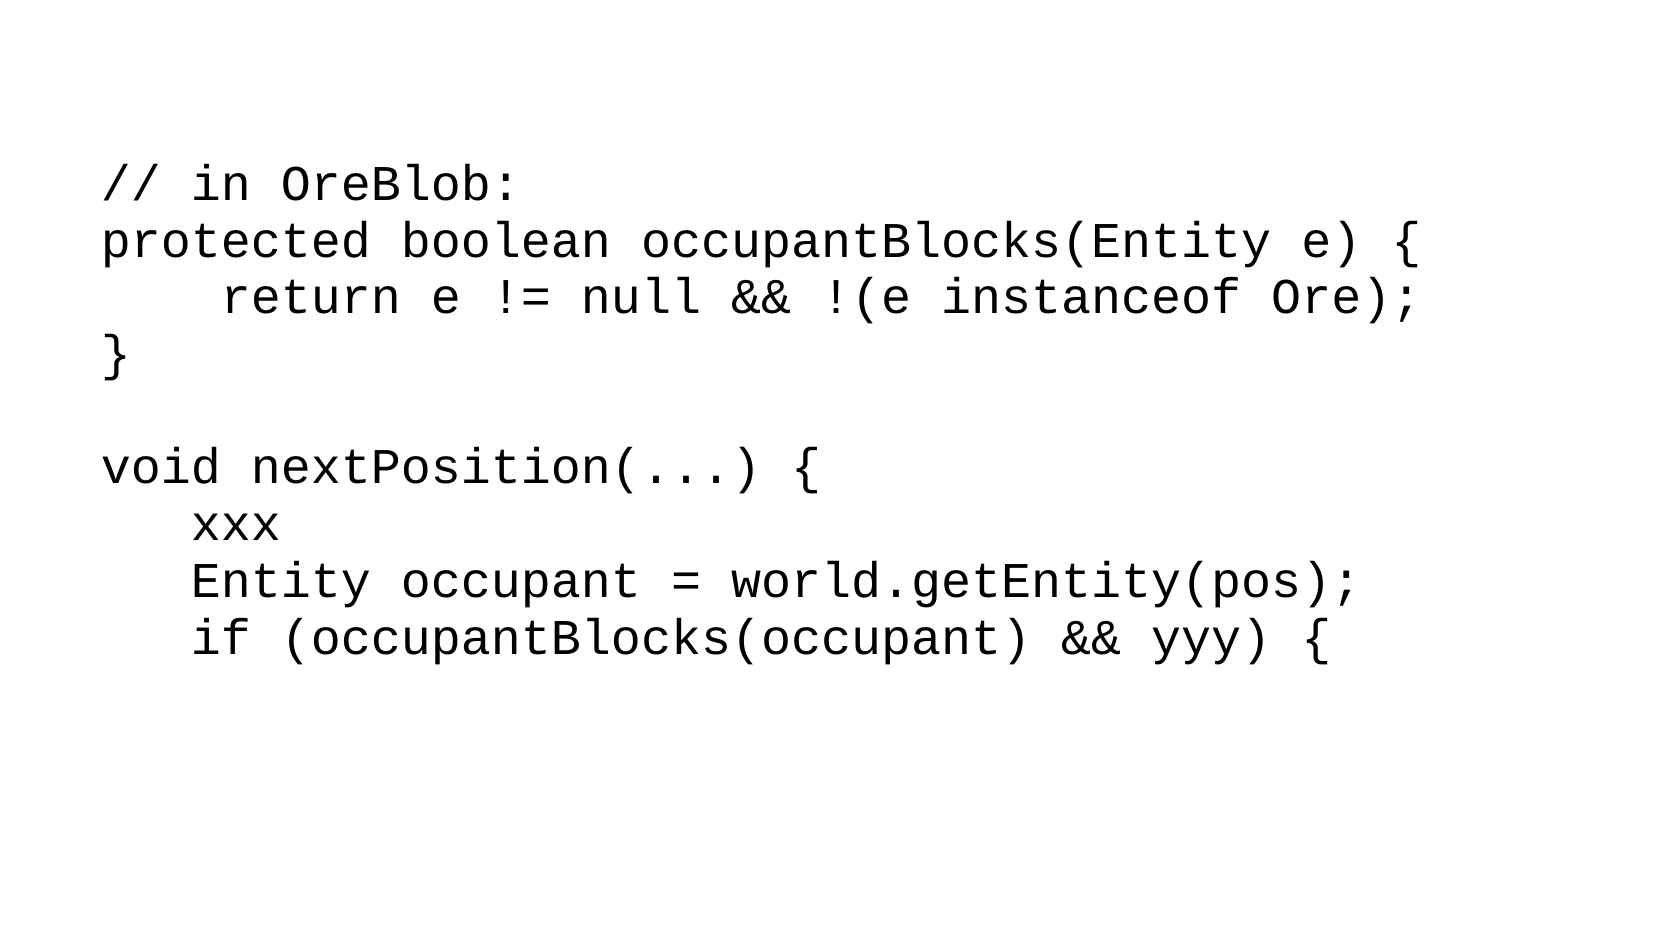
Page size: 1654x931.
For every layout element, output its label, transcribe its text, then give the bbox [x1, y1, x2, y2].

list // in OreBlob: protected boolean occupantBlocks(Entity e) { return e != null && !(e instanceof Ore); } void nextPosition(...) { xxx Entity occupant = world.getEntity(pos); if (occupantBlocks(occupant) && yyy) { [30, 45, 1591, 826]
